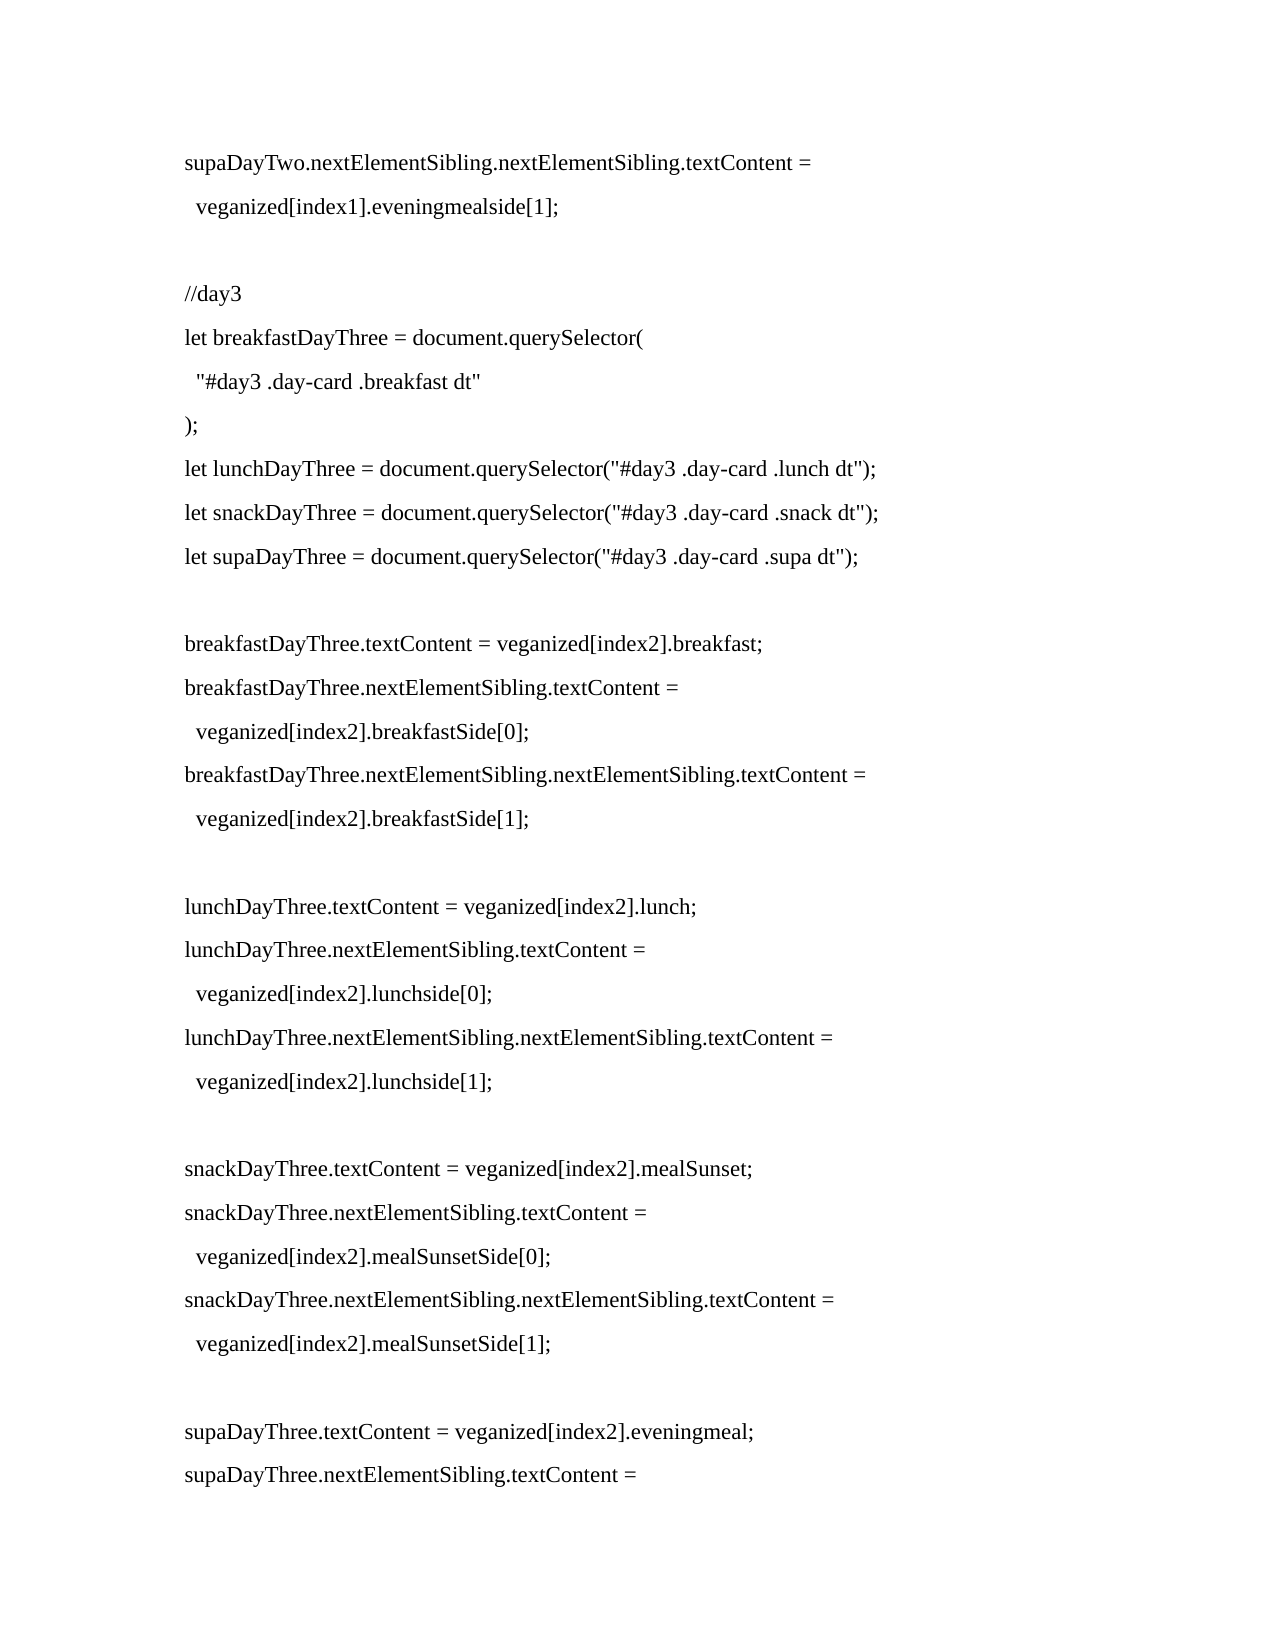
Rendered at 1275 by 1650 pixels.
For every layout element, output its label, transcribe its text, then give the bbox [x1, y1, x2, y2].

text ); [150, 412, 1125, 438]
text snackDayThree.nextElementSibling.textContent = [150, 1200, 1125, 1225]
text let lunchDayThree = document.querySelector("#day3 .day-card .lunch dt"); [150, 456, 1125, 482]
text veganized[index2].breakfastSide[1]; [150, 806, 1125, 832]
text lunchDayThree.textContent = veganized[index2].lunch; [150, 894, 1125, 919]
text supaDayThree.textContent = veganized[index2].eveningmeal; [150, 1419, 1125, 1444]
text veganized[index2].mealSunsetSide[0]; [150, 1244, 1125, 1269]
text snackDayThree.nextElementSibling.nextElementSibling.textContent = [150, 1287, 1125, 1313]
text veganized[index1].eveningmealside[1]; [150, 194, 1125, 219]
text veganized[index2].mealSunsetSide[1]; [150, 1331, 1125, 1357]
text let snackDayThree = document.querySelector("#day3 .day-card .snack dt"); [150, 500, 1125, 525]
text "#day3 .day-card .breakfast dt" [150, 369, 1125, 394]
text let supaDayThree = document.querySelector("#day3 .day-card .supa dt"); [150, 544, 1125, 569]
text supaDayThree.nextElementSibling.textContent = [150, 1462, 1125, 1488]
text supaDayTwo.nextElementSibling.nextElementSibling.textContent = [150, 150, 1125, 175]
text breakfastDayThree.nextElementSibling.textContent = [150, 675, 1125, 700]
text lunchDayThree.nextElementSibling.textContent = [150, 937, 1125, 963]
text veganized[index2].lunchside[0]; [150, 981, 1125, 1007]
text breakfastDayThree.nextElementSibling.nextElementSibling.textContent = [150, 762, 1125, 788]
text breakfastDayThree.textContent = veganized[index2].breakfast; [150, 631, 1125, 657]
text let breakfastDayThree = document.querySelector( [150, 325, 1125, 350]
text snackDayThree.textContent = veganized[index2].mealSunset; [150, 1156, 1125, 1182]
text veganized[index2].breakfastSide[0]; [150, 719, 1125, 744]
text lunchDayThree.nextElementSibling.nextElementSibling.textContent = [150, 1025, 1125, 1050]
text //day3 [150, 281, 1125, 307]
text veganized[index2].lunchside[1]; [150, 1069, 1125, 1094]
